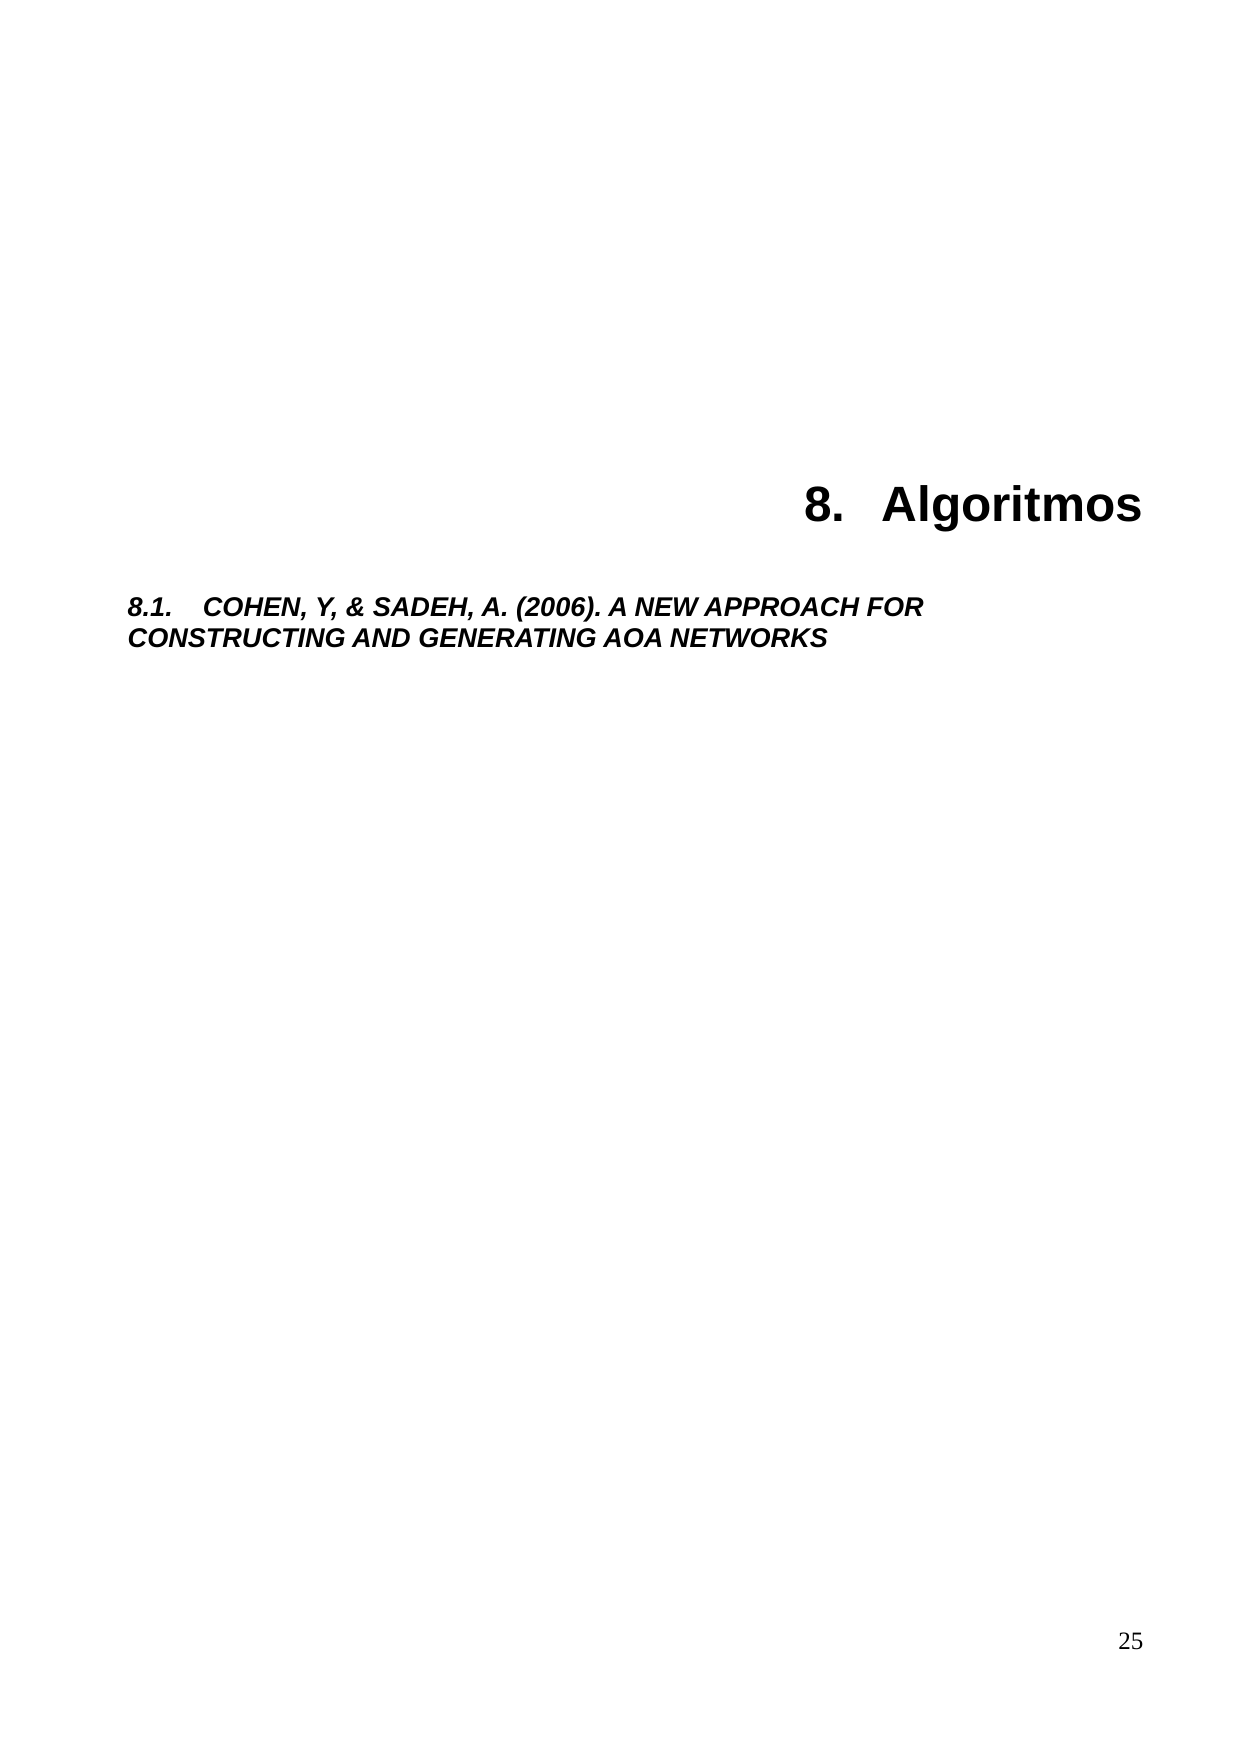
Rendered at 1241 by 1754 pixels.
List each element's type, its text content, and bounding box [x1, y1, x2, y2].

subtitle COHEN, Y, & SADEH, A. (2006). A NEW APPROACH FOR CONSTRUCTING AND GENERATING AOA NETWORKS [127, 591, 1143, 653]
subtitle Algoritmos [127, 475, 1143, 532]
